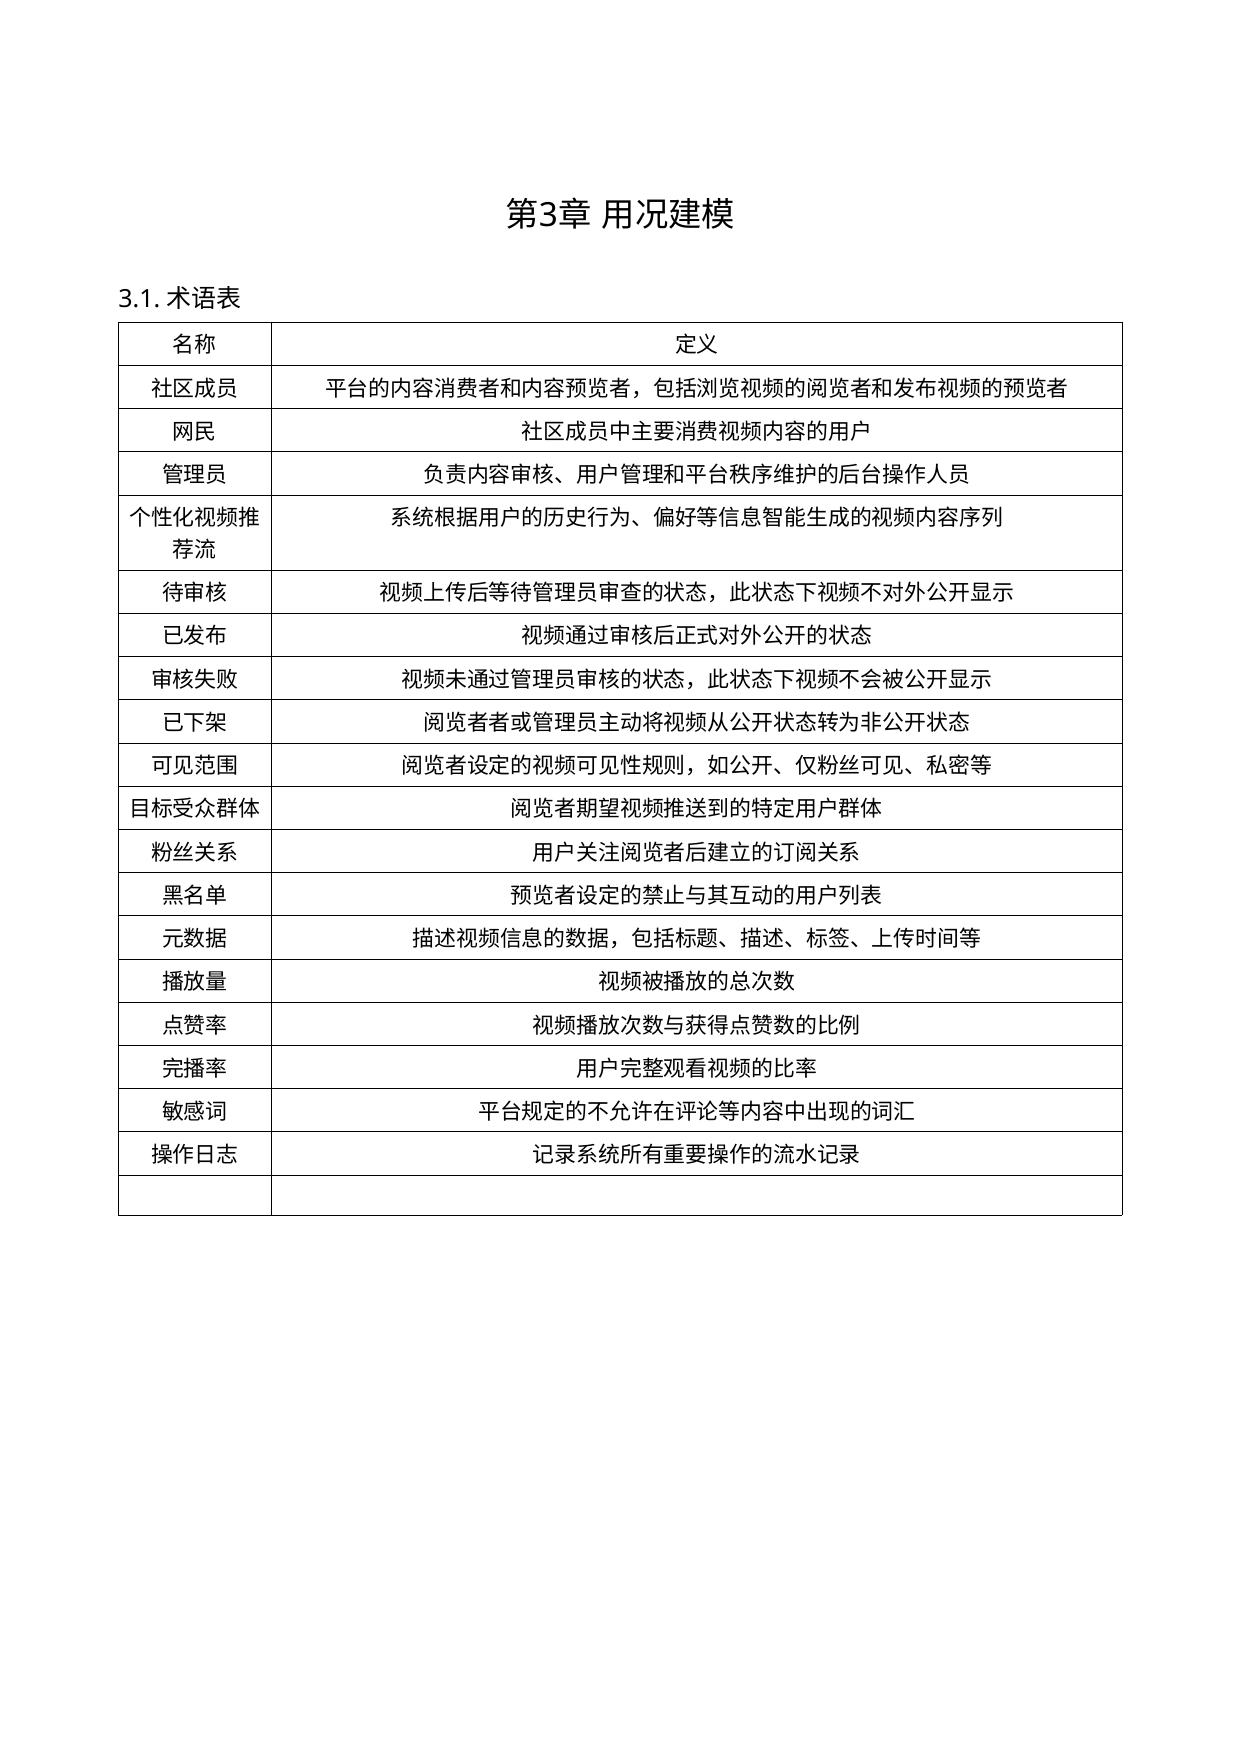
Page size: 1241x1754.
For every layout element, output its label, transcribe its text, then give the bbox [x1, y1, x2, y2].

table_cell 记录系统所有重要操作的流水记录 [272, 1132, 1122, 1175]
table_cell 描述视频信息的数据，包括标题、描述、标签、上传时间等 [272, 916, 1122, 958]
table_cell 视频上传后等待管理员审查的状态，此状态下视频不对外公开显示 [272, 571, 1122, 613]
table_cell 视频通过审核后正式对外公开的状态 [272, 614, 1122, 656]
table_cell 阅览者设定的视频可见性规则，如公开、仅粉丝可见、私密等 [272, 744, 1122, 786]
subtitle 术语表 [118, 278, 1122, 314]
table_cell 视频播放次数与获得点赞数的比例 [272, 1003, 1122, 1045]
table_cell 视频未通过管理员审核的状态，此状态下视频不会被公开显示 [272, 657, 1122, 699]
table_cell 用户完整观看视频的比率 [272, 1046, 1122, 1088]
table_cell 个性化视频推荐流 [119, 496, 271, 569]
table_cell 平台规定的不允许在评论等内容中出现的词汇 [272, 1089, 1122, 1131]
table_cell 平台的内容消费者和内容预览者，包括浏览视频的阅览者和发布视频的预览者 [272, 366, 1122, 408]
table_cell 敏感词 [119, 1089, 271, 1131]
table_cell 阅览者者或管理员主动将视频从公开状态转为非公开状态 [272, 700, 1122, 742]
table_cell 系统根据用户的历史行为、偏好等信息智能生成的视频内容序列 [272, 496, 1122, 569]
table_cell 管理员 [119, 452, 271, 494]
table_cell [272, 1176, 1122, 1215]
table_cell 预览者设定的禁止与其互动的用户列表 [272, 873, 1122, 915]
table_cell 粉丝关系 [119, 830, 271, 872]
table_cell 已下架 [119, 700, 271, 742]
table_cell 网民 [119, 409, 271, 451]
table_cell 元数据 [119, 916, 271, 958]
table_cell 审核失败 [119, 657, 271, 699]
table_cell 目标受众群体 [119, 787, 271, 829]
table_cell 黑名单 [119, 873, 271, 915]
table_cell 播放量 [119, 960, 271, 1002]
table_cell 社区成员中主要消费视频内容的用户 [272, 409, 1122, 451]
table_cell 视频被播放的总次数 [272, 960, 1122, 1002]
table_cell 阅览者期望视频推送到的特定用户群体 [272, 787, 1122, 829]
table_cell 用户关注阅览者后建立的订阅关系 [272, 830, 1122, 872]
table_cell 可见范围 [119, 744, 271, 786]
table_cell 负责内容审核、用户管理和平台秩序维护的后台操作人员 [272, 452, 1122, 494]
table_cell 已发布 [119, 614, 271, 656]
table_header 定义 [272, 323, 1122, 365]
table_cell 待审核 [119, 571, 271, 613]
table_header 名称 [119, 323, 271, 365]
table_cell [119, 1176, 271, 1215]
table_cell 完播率 [119, 1046, 271, 1088]
table_cell 社区成员 [119, 366, 271, 408]
table_cell 点赞率 [119, 1003, 271, 1045]
table_cell 操作日志 [119, 1132, 271, 1175]
subtitle 用况建模 [118, 188, 1122, 236]
